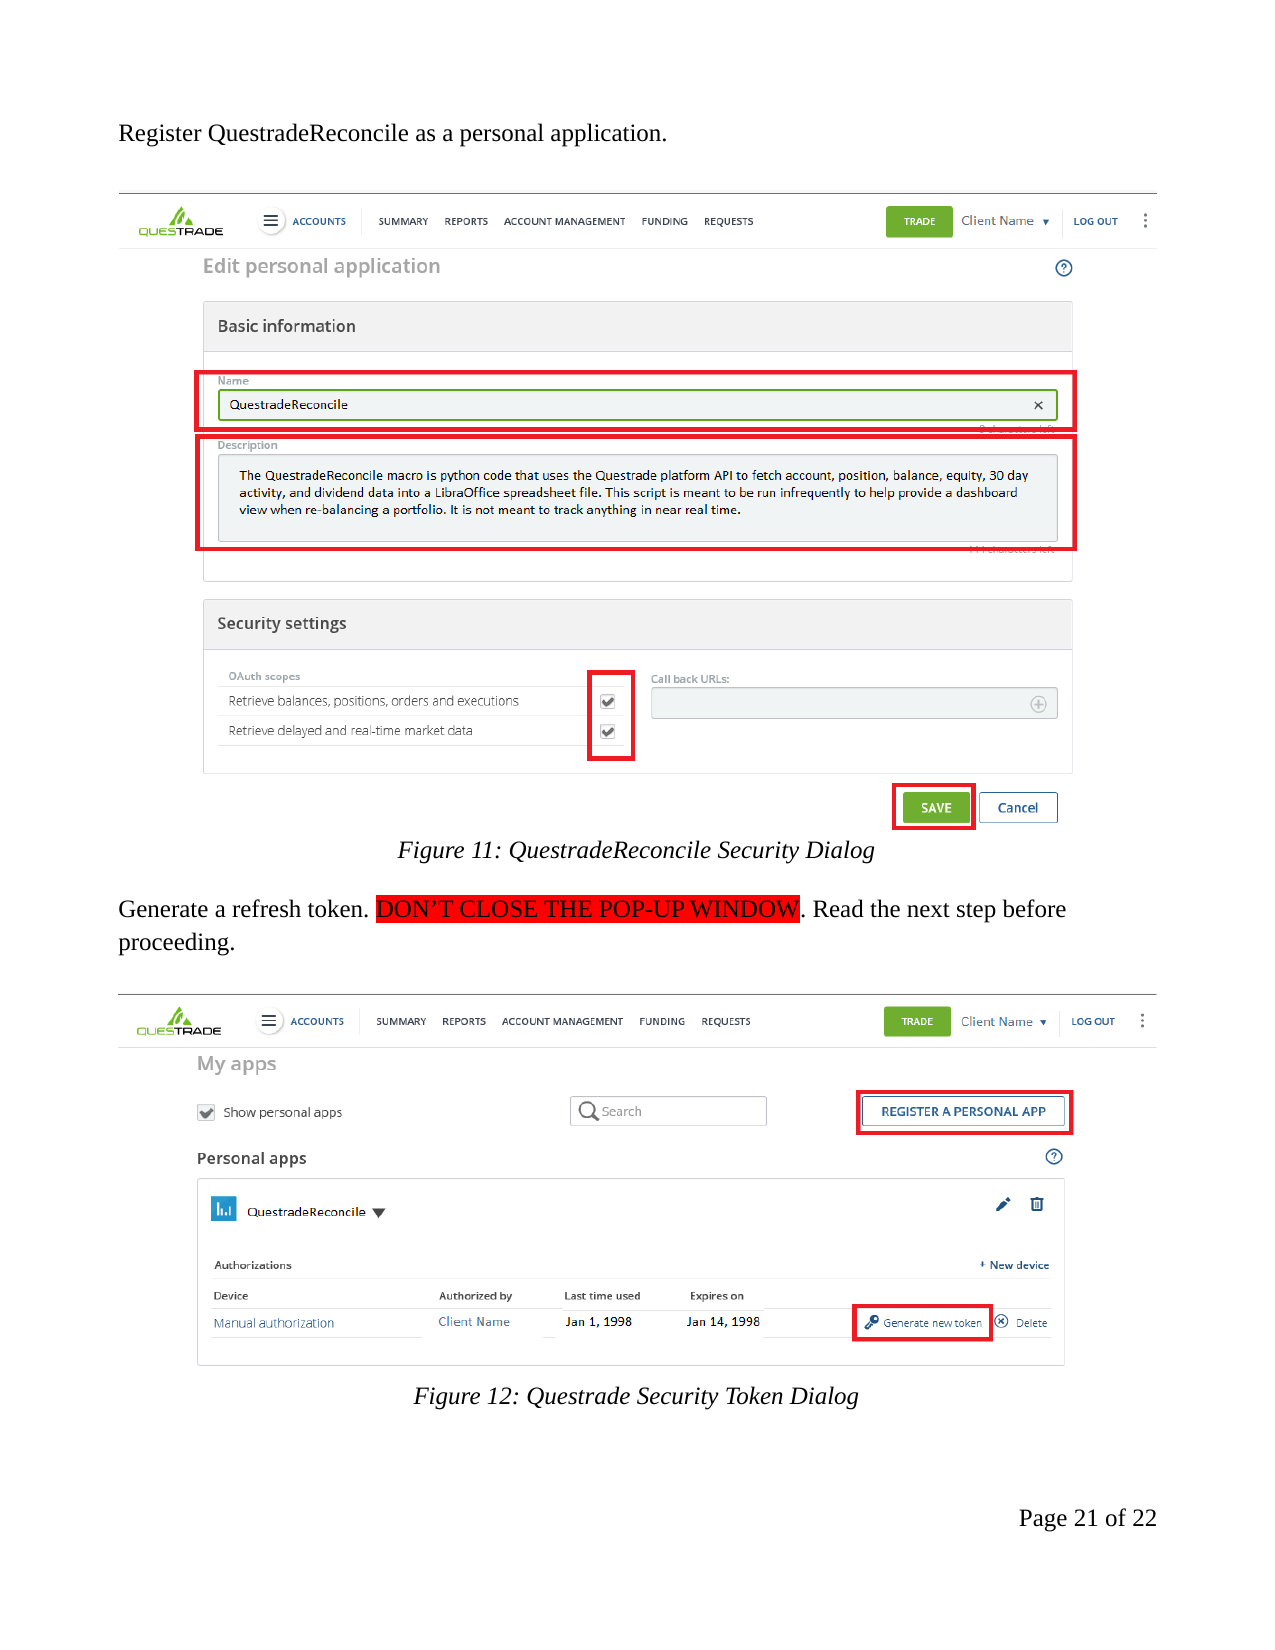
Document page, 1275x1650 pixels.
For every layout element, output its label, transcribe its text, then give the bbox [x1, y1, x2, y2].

text Figure 12: Questrade Security Token Dialog [118, 1376, 1157, 1410]
picture [118, 993, 1157, 1376]
text Generate a refresh token. DON’T CLOSE THE POP-UP WINDOW. Read the next step before proceeding. [118, 894, 1157, 956]
text Figure 11: QuestradeReconcile Security Dialog [118, 830, 1157, 864]
text Register QuestradeReconcile as a personal application. [118, 118, 1157, 147]
